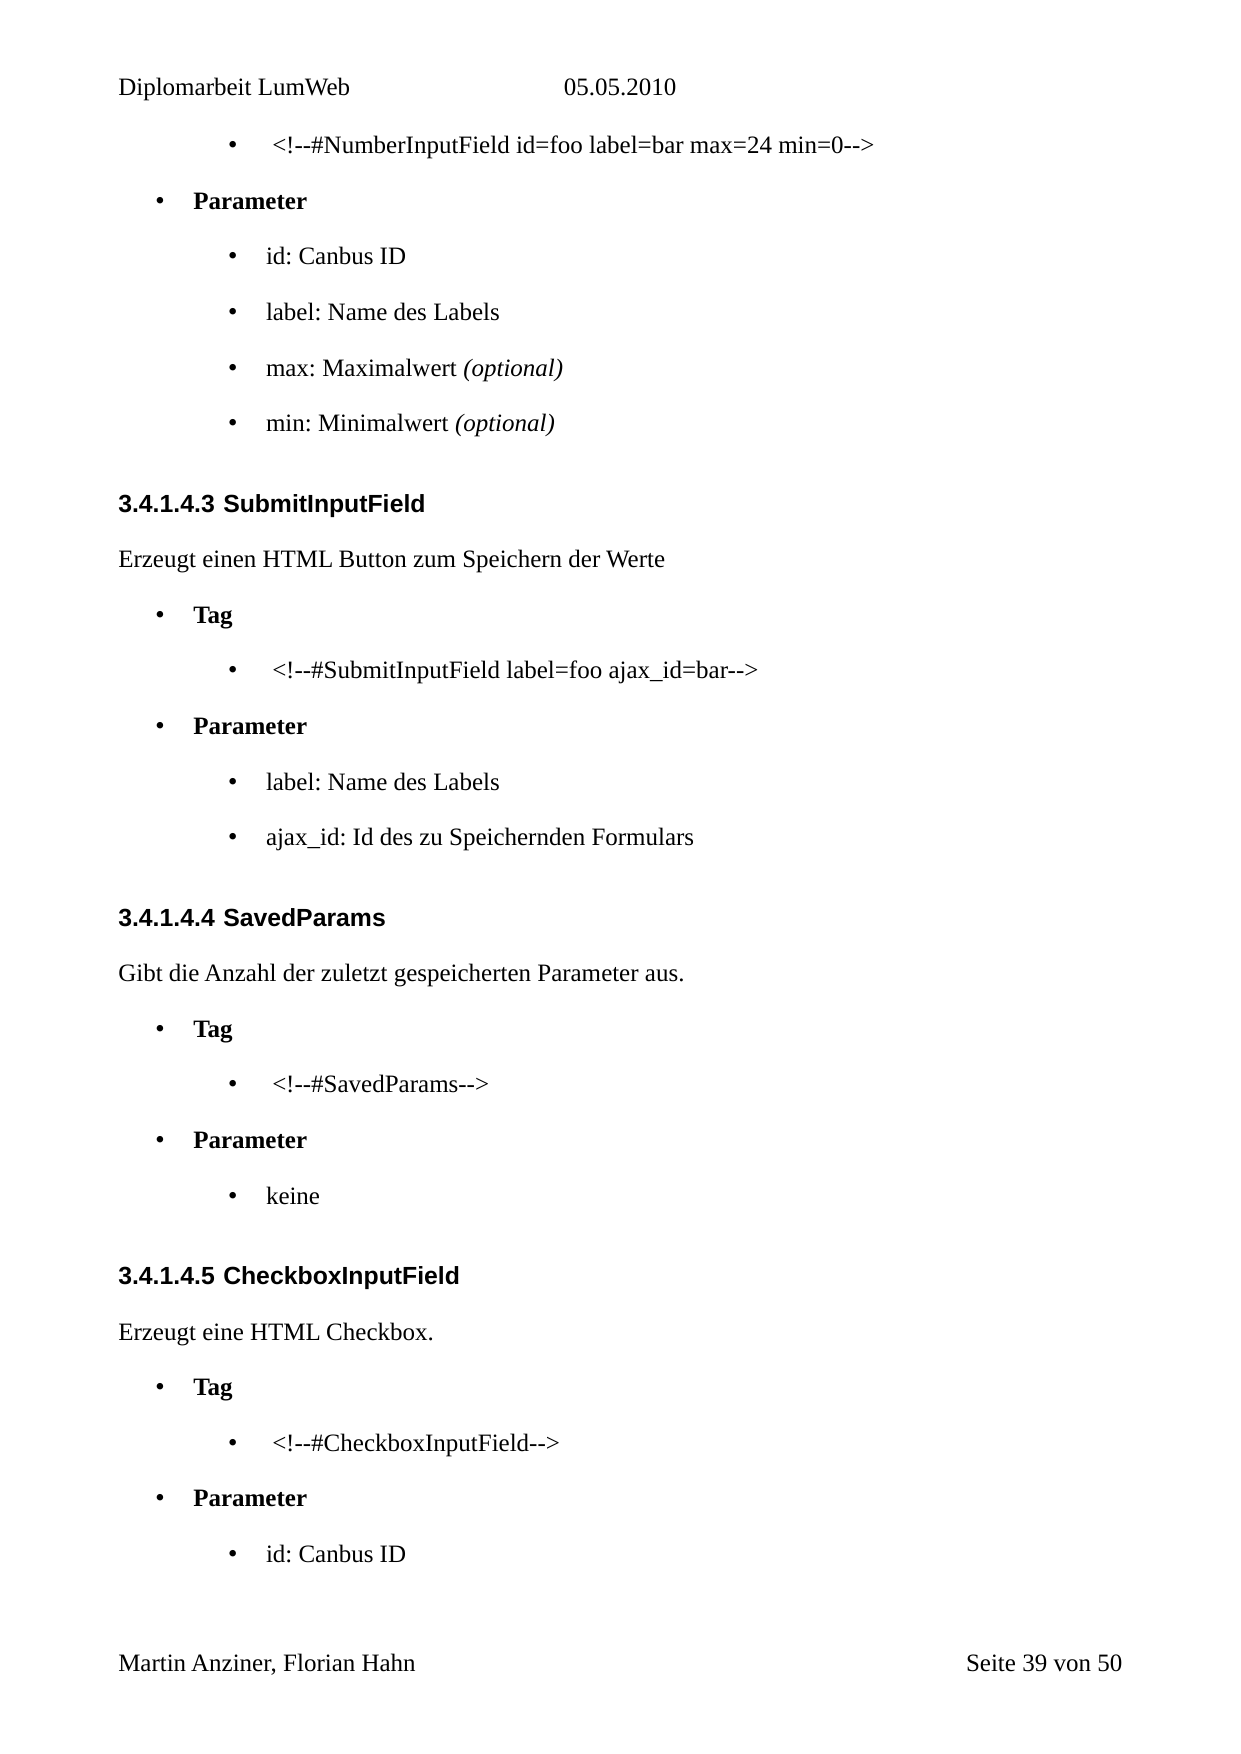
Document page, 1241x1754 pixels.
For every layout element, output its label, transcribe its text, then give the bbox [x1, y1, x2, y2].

list Parameter [156, 711, 1122, 740]
list <!--#SubmitInputField label=foo ajax_id=bar--> [228, 655, 1122, 684]
subtitle SavedParams [118, 903, 1122, 931]
subtitle SubmitInputField [118, 489, 1122, 517]
text Gibt die Anzahl der zuletzt gespeicherten Parameter aus. [118, 958, 1122, 987]
list <!--#CheckboxInputField--> [228, 1428, 1122, 1457]
list <!--#NumberInputField id=foo label=bar max=24 min=0--> [228, 130, 1122, 159]
list Tag [156, 600, 1122, 628]
list min: Minimalwert (optional) [228, 408, 1122, 437]
list label: Name des Labels [228, 297, 1122, 326]
text Erzeugt eine HTML Checkbox. [118, 1317, 1122, 1345]
list id: Canbus ID [228, 1539, 1122, 1568]
list Parameter [156, 1483, 1122, 1512]
list id: Canbus ID [228, 241, 1122, 270]
list keine [228, 1181, 1122, 1209]
text Erzeugt einen HTML Button zum Speichern der Werte [118, 544, 1122, 573]
list ajax_id: Id des zu Speichernden Formulars [228, 822, 1122, 851]
list Tag [156, 1014, 1122, 1043]
list Parameter [156, 186, 1122, 214]
list Parameter [156, 1125, 1122, 1154]
list max: Maximalwert (optional) [228, 353, 1122, 381]
subtitle CheckboxInputField [118, 1261, 1122, 1290]
list Tag [156, 1372, 1122, 1401]
list label: Name des Labels [228, 767, 1122, 795]
list <!--#SavedParams--> [228, 1069, 1122, 1098]
